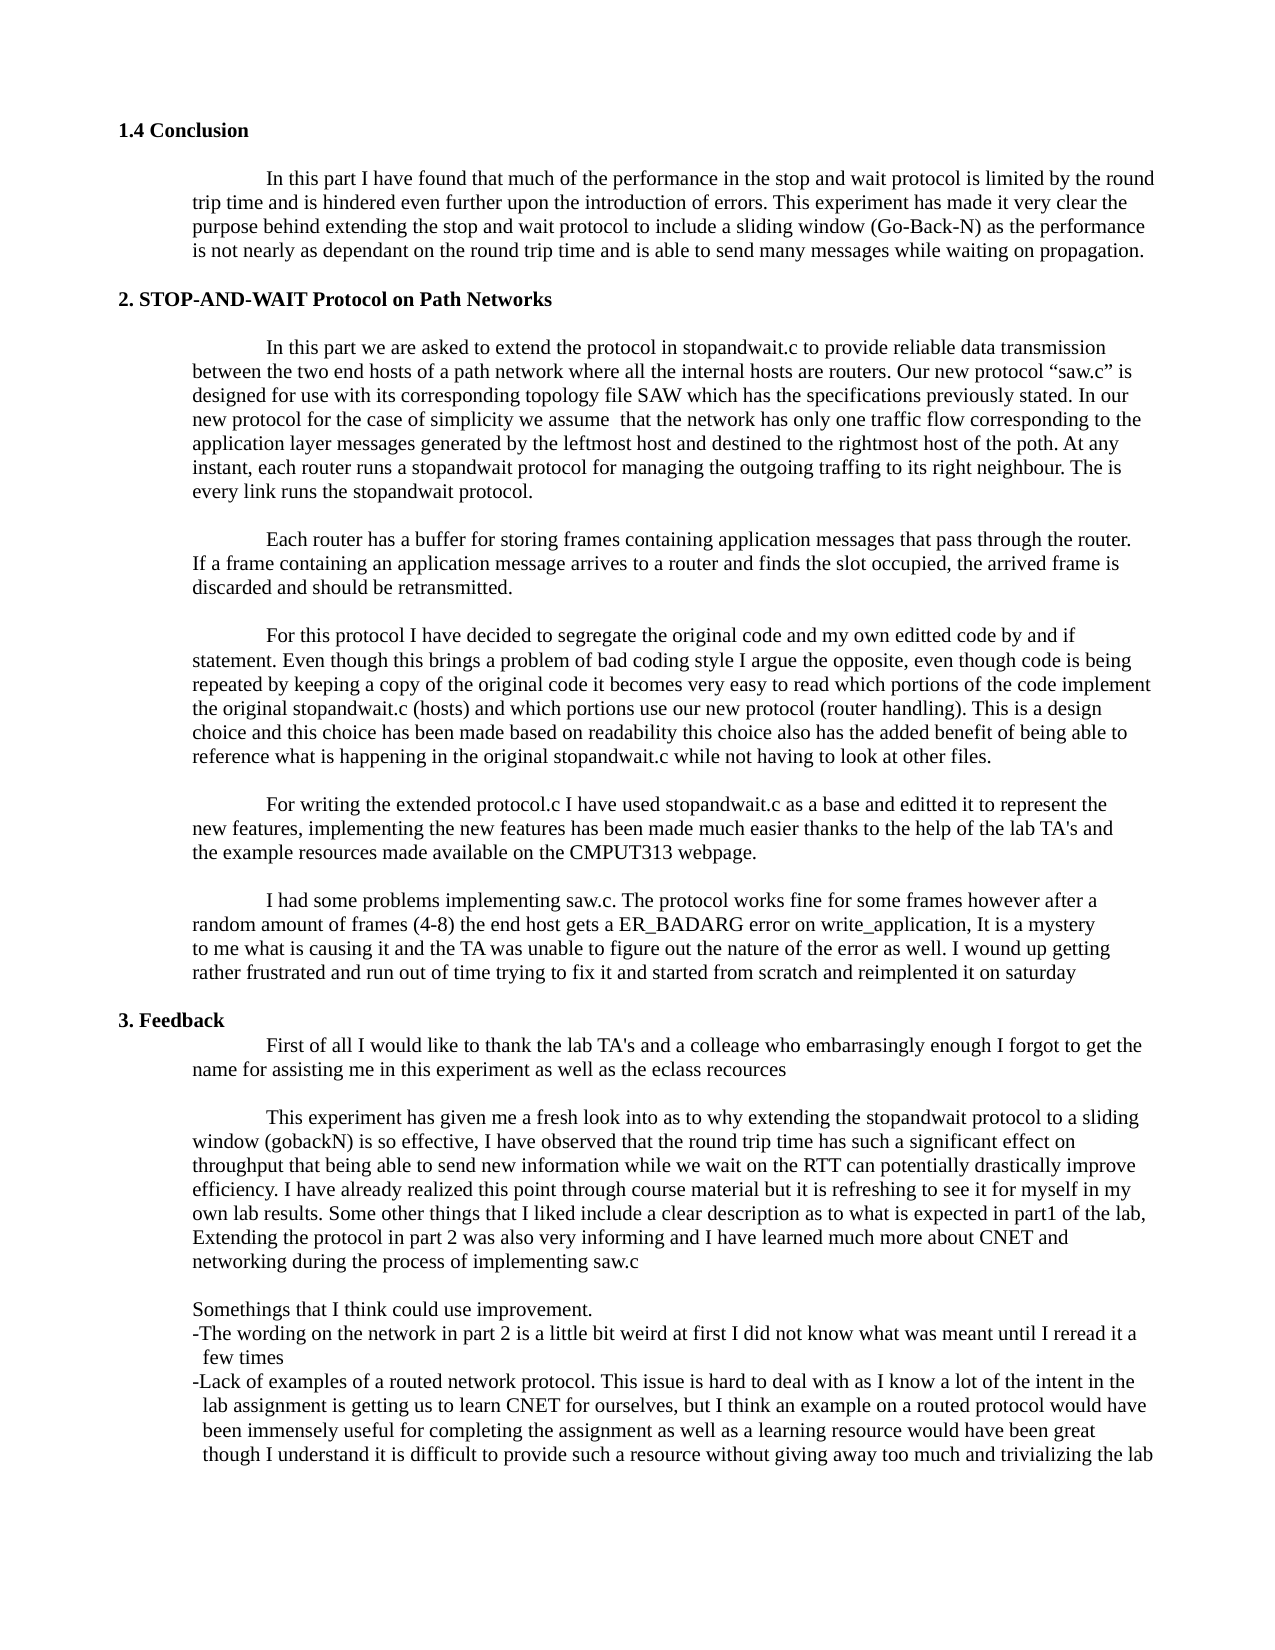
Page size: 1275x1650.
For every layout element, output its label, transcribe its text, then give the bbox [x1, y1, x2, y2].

text new features, implementing the new features has been made much easier thanks to the help of the lab TA's and [118, 816, 1157, 840]
text is not nearly as dependant on the round trip time and is able to send many messages while waiting on propagation. [118, 238, 1157, 262]
text First of all I would like to thank the lab TA's and a colleage who embarrasingly enough I forgot to get the name for assisting me in this experiment as well as the eclass recources [118, 1032, 1157, 1081]
text designed for use with its corresponding topology file SAW which has the specifications previously stated. In our [118, 383, 1157, 407]
text 2. STOP-AND-WAIT Protocol on Path Networks [118, 287, 1157, 311]
text random amount of frames (4-8) the end host gets a ER_BADARG error on write_application, It is a mystery [118, 912, 1157, 936]
text the original stopandwait.c (hosts) and which portions use our new protocol (router handling). This is a design choice and this choice has been made based on readability this choice also has the added benefit of being able to [118, 696, 1157, 744]
text the example resources made available on the CMPUT313 webpage. [118, 840, 1157, 864]
text If a frame containing an application message arrives to a router and finds the slot occupied, the arrived frame is [118, 551, 1157, 575]
text efficiency. I have already realized this point through course material but it is refreshing to see it for myself in my own lab results. Some other things that I liked include a clear description as to what is expected in part1 of the lab, Extending the protocol in part 2 was also very informing and I have learned much more about CNET and networking during the process of implementing saw.c [118, 1177, 1157, 1273]
text to me what is causing it and the TA was unable to figure out the nature of the error as well. I wound up getting rather frustrated and run out of time trying to fix it and started from scratch and reimplented it on saturday [118, 936, 1157, 984]
text This experiment has given me a fresh look into as to why extending the stopandwait protocol to a sliding window (gobackN) is so effective, I have observed that the round trip time has such a significant effect on throughput that being able to send new information while we wait on the RTT can potentially drastically improve [118, 1105, 1157, 1177]
text instant, each router runs a stopandwait protocol for managing the outgoing traffing to its right neighbour. The is [118, 455, 1157, 479]
text Each router has a buffer for storing frames containing application messages that pass through the router. [118, 527, 1157, 551]
text new protocol for the case of simplicity we assume that the network has only one traffic flow corresponding to the [118, 407, 1157, 431]
text 1.4 Conclusion [118, 118, 1157, 142]
text For writing the extended protocol.c I have used stopandwait.c as a base and editted it to represent the [118, 792, 1157, 816]
list 3. Feedback [118, 1008, 1157, 1032]
text In this part we are asked to extend the protocol in stopandwait.c to provide reliable data transmission [118, 335, 1157, 359]
text application layer messages generated by the leftmost host and destined to the rightmost host of the poth. At any [118, 431, 1157, 455]
text -Lack of examples of a routed network protocol. This issue is hard to deal with as I know a lot of the intent in the [118, 1369, 1157, 1393]
text discarded and should be retransmitted. [118, 575, 1157, 599]
text In this part I have found that much of the performance in the stop and wait protocol is limited by the round trip time and is hindered even further upon the introduction of errors. This experiment has made it very clear the [118, 166, 1157, 214]
text every link runs the stopandwait protocol. [118, 479, 1157, 503]
text reference what is happening in the original stopandwait.c while not having to look at other files. [118, 744, 1157, 768]
text been immensely useful for completing the assignment as well as a learning resource would have been great though I understand it is difficult to provide such a resource without giving away too much and trivializing the lab [118, 1417, 1157, 1466]
text between the two end hosts of a path network where all the internal hosts are routers. Our new protocol “saw.c” is [118, 359, 1157, 383]
text -The wording on the network in part 2 is a little bit weird at first I did not know what was meant until I reread it a few times [118, 1321, 1157, 1369]
text For this protocol I have decided to segregate the original code and my own editted code by and if statement. Even though this brings a problem of bad coding style I argue the opposite, even though code is being repeated by keeping a copy of the original code it becomes very easy to read which portions of the code implement [118, 623, 1157, 696]
text purpose behind extending the stop and wait protocol to include a sliding window (Go-Back-N) as the performance [118, 214, 1157, 238]
text lab assignment is getting us to learn CNET for ourselves, but I think an example on a routed protocol would have [118, 1393, 1157, 1417]
text I had some problems implementing saw.c. The protocol works fine for some frames however after a [118, 888, 1157, 912]
text Somethings that I think could use improvement. [118, 1297, 1157, 1321]
